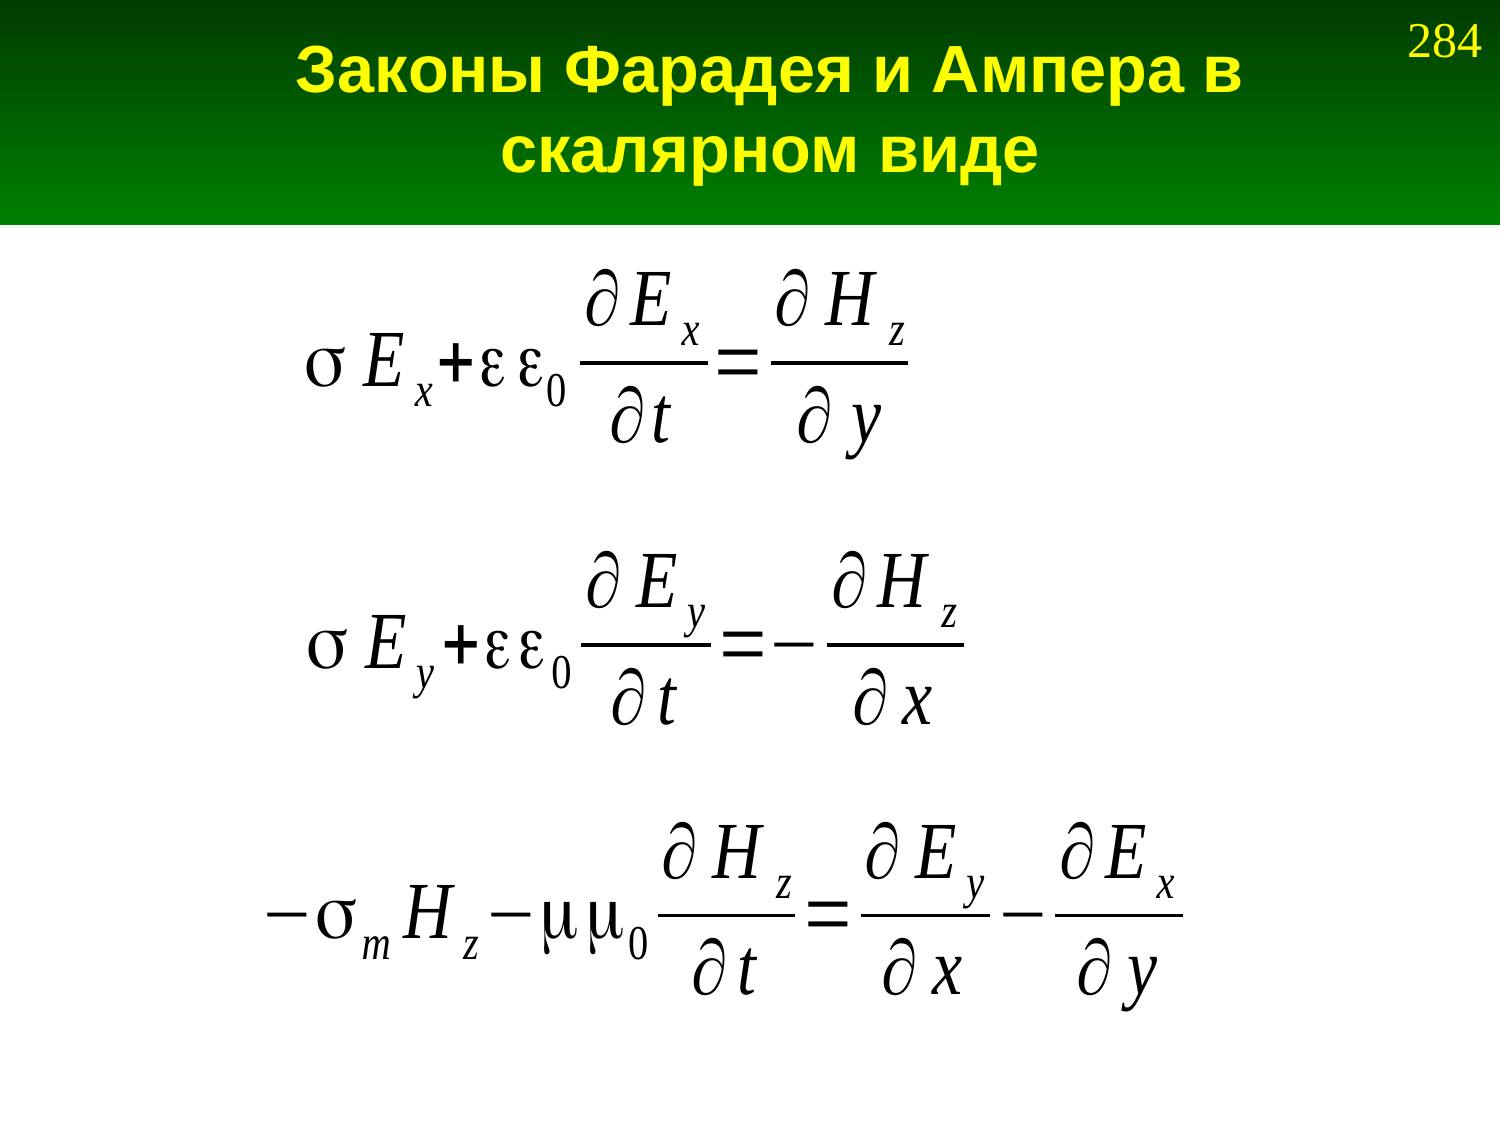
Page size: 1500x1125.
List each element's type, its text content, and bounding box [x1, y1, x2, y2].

title Законы Фарадея и Ампера в скалярном виде [100, 2, 1441, 209]
chart [287, 254, 929, 461]
chart [289, 536, 983, 743]
chart [243, 807, 1201, 1014]
